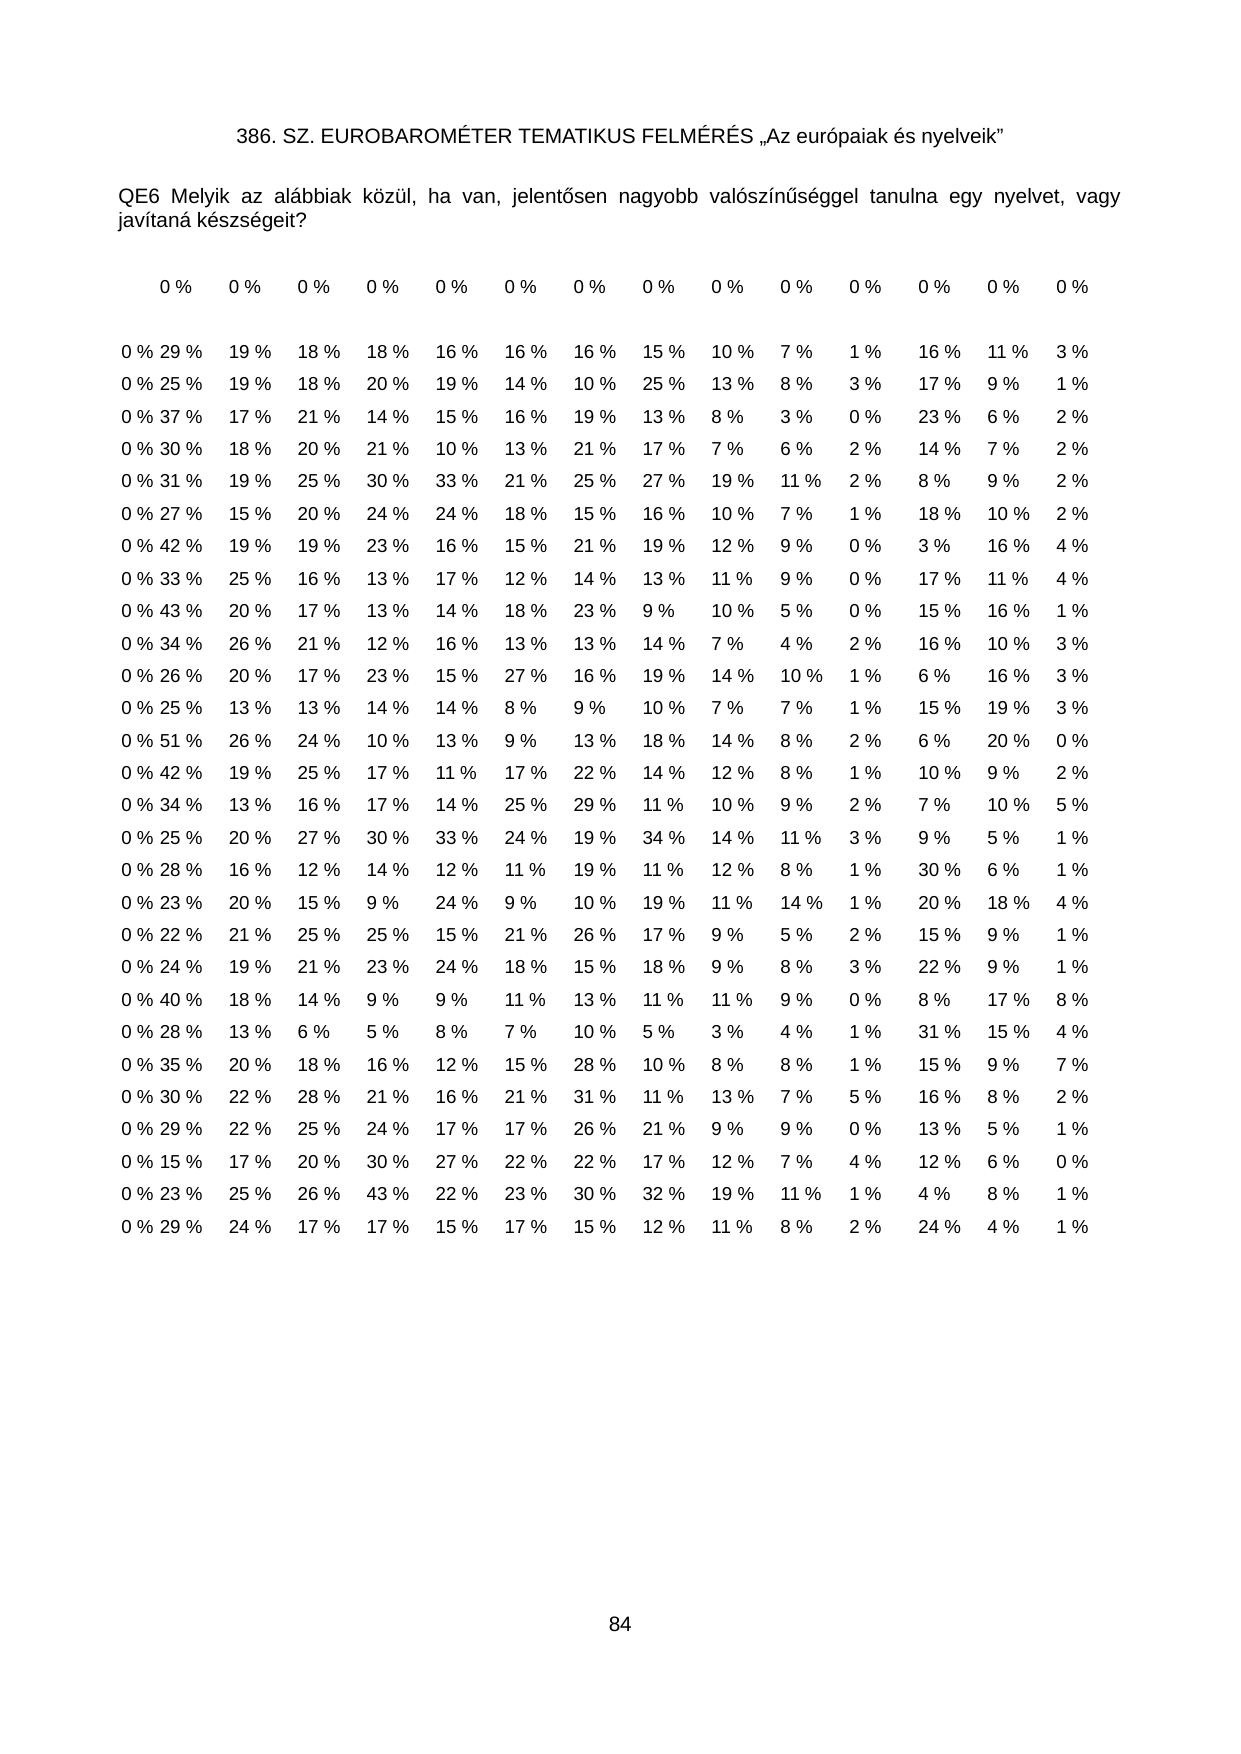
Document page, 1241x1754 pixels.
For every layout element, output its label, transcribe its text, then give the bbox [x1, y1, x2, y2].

table_cell 13% [226, 789, 294, 821]
table_cell 10% [708, 595, 777, 627]
table_cell 30% [364, 821, 432, 854]
table_cell 8% [708, 1048, 777, 1080]
table_cell 1% [846, 1016, 915, 1048]
table_cell 2% [1053, 465, 1122, 497]
table_cell 26% [570, 919, 639, 951]
table_cell 28% [157, 854, 226, 886]
table_cell 9% [915, 821, 984, 854]
table_cell 1% [1053, 1113, 1122, 1145]
table_cell 0% [118, 659, 157, 692]
table_cell 2% [846, 724, 915, 756]
table_cell 15% [501, 530, 570, 562]
table_cell 15% [433, 659, 501, 692]
table_cell 9% [433, 983, 501, 1016]
table_cell 9% [984, 951, 1053, 983]
table_cell 18% [295, 368, 363, 400]
table_cell 16% [433, 530, 501, 562]
table_cell 0% [118, 595, 157, 627]
table_cell 3% [846, 368, 915, 400]
table_cell 7% [708, 692, 777, 724]
table_cell 0% [846, 530, 915, 562]
table_cell 14% [639, 756, 708, 789]
table_cell 0% [118, 627, 157, 659]
table_cell 14% [777, 886, 846, 918]
table_cell 3% [777, 400, 846, 432]
table_cell 4% [777, 627, 846, 659]
table_cell 8% [777, 854, 846, 886]
table_cell 14% [433, 789, 501, 821]
table_cell 26% [157, 659, 226, 692]
table_cell 10% [984, 497, 1053, 530]
table_cell 10% [777, 659, 846, 692]
table_cell 10% [433, 433, 501, 465]
table_cell 16% [226, 854, 294, 886]
table_cell 19% [570, 854, 639, 886]
table_cell 19% [708, 1178, 777, 1210]
table_cell 19% [639, 530, 708, 562]
table_cell 24% [915, 1210, 984, 1242]
table_cell 7% [984, 433, 1053, 465]
table_cell 3% [915, 530, 984, 562]
table_cell 12% [708, 854, 777, 886]
table_cell 15% [984, 1016, 1053, 1048]
table_cell 11% [708, 562, 777, 594]
table_cell 30% [570, 1178, 639, 1210]
table_cell 23% [157, 1178, 226, 1210]
table_cell 25% [295, 756, 363, 789]
table_cell 3% [846, 821, 915, 854]
table_cell 5% [777, 595, 846, 627]
table_cell 0% [118, 951, 157, 983]
table_cell 6% [295, 1016, 363, 1048]
table_cell 13% [639, 400, 708, 432]
table_cell 14% [915, 433, 984, 465]
table_header 0% [295, 237, 363, 335]
table_cell 10% [708, 335, 777, 368]
table_cell 6% [915, 724, 984, 756]
table_cell 14% [364, 400, 432, 432]
table_cell 1% [846, 854, 915, 886]
table_cell 20% [226, 821, 294, 854]
table_cell 1% [1053, 1210, 1122, 1242]
table_cell 1% [1053, 595, 1122, 627]
table_cell 1% [846, 497, 915, 530]
table_cell 0% [118, 562, 157, 594]
table_cell 28% [157, 1016, 226, 1048]
table_cell 7% [1053, 1048, 1122, 1080]
table_cell 7% [915, 789, 984, 821]
table_cell 1% [846, 692, 915, 724]
table_cell 25% [157, 692, 226, 724]
table_cell 22% [501, 1145, 570, 1178]
table_cell 14% [639, 627, 708, 659]
table_cell 13% [570, 627, 639, 659]
table_header 0% [364, 237, 432, 335]
table_cell 21% [501, 465, 570, 497]
table_header 0% [639, 237, 708, 335]
table_cell 27% [501, 659, 570, 692]
table_cell 35% [157, 1048, 226, 1080]
table_cell 1% [1053, 919, 1122, 951]
table_cell 14% [708, 724, 777, 756]
table_cell 15% [915, 1048, 984, 1080]
table_cell 6% [984, 854, 1053, 886]
table_cell 18% [226, 433, 294, 465]
table_cell 2% [1053, 433, 1122, 465]
table_cell 4% [777, 1016, 846, 1048]
table_cell 16% [433, 627, 501, 659]
table_cell 8% [1053, 983, 1122, 1016]
table_cell 11% [984, 335, 1053, 368]
table_cell 10% [570, 368, 639, 400]
table_cell 17% [226, 400, 294, 432]
table_cell 30% [364, 465, 432, 497]
table_cell 25% [226, 562, 294, 594]
table_cell 11% [501, 983, 570, 1016]
table_cell 12% [915, 1145, 984, 1178]
table_cell 17% [364, 789, 432, 821]
table_cell 19% [226, 368, 294, 400]
table_cell 15% [295, 886, 363, 918]
table_cell 5% [984, 821, 1053, 854]
table_cell 8% [501, 692, 570, 724]
table_cell 24% [433, 886, 501, 918]
table_cell 5% [364, 1016, 432, 1048]
table_cell 13% [708, 1080, 777, 1113]
table_cell 5% [1053, 789, 1122, 821]
table_cell 4% [915, 1178, 984, 1210]
table_cell 8% [915, 465, 984, 497]
table_cell 18% [639, 951, 708, 983]
table_cell 24% [364, 497, 432, 530]
table_cell 16% [501, 400, 570, 432]
table_cell 18% [364, 335, 432, 368]
table_cell 16% [639, 497, 708, 530]
table_cell 0% [118, 983, 157, 1016]
table_cell 11% [777, 821, 846, 854]
table_cell 0% [118, 1113, 157, 1145]
table_header 0% [570, 237, 639, 335]
table_cell 9% [364, 886, 432, 918]
table_cell 16% [915, 335, 984, 368]
table_cell 19% [570, 821, 639, 854]
table_cell 21% [364, 1080, 432, 1113]
table_cell 23% [157, 886, 226, 918]
table_cell 2% [1053, 756, 1122, 789]
table_cell 2% [846, 789, 915, 821]
table_cell 4% [1053, 530, 1122, 562]
table_cell 0% [1053, 724, 1122, 756]
table_cell 12% [433, 854, 501, 886]
table_cell 15% [433, 1210, 501, 1242]
table_cell 26% [570, 1113, 639, 1145]
table_cell 21% [295, 951, 363, 983]
table_cell 11% [708, 886, 777, 918]
table_cell 18% [295, 335, 363, 368]
table_cell 8% [984, 1178, 1053, 1210]
table_cell 30% [364, 1145, 432, 1178]
table_cell 18% [295, 1048, 363, 1080]
table_cell 25% [295, 919, 363, 951]
table_cell 22% [433, 1178, 501, 1210]
table_cell 9% [570, 692, 639, 724]
table_cell 17% [984, 983, 1053, 1016]
table_cell 11% [639, 1080, 708, 1113]
table_cell 5% [984, 1113, 1053, 1145]
table_cell 1% [1053, 854, 1122, 886]
table_cell 4% [984, 1210, 1053, 1242]
table_cell 20% [295, 497, 363, 530]
table_header 0% [915, 237, 984, 335]
table_cell 21% [295, 400, 363, 432]
table_cell 10% [915, 756, 984, 789]
table_cell 12% [708, 1145, 777, 1178]
table_cell 13% [708, 368, 777, 400]
table_cell 27% [433, 1145, 501, 1178]
table_cell 19% [570, 400, 639, 432]
table_cell 25% [364, 919, 432, 951]
table_cell 25% [570, 465, 639, 497]
table_cell 33% [433, 465, 501, 497]
table_cell 13% [295, 692, 363, 724]
table_cell 19% [226, 951, 294, 983]
table_cell 9% [777, 530, 846, 562]
table_cell 7% [777, 692, 846, 724]
table_cell 19% [226, 530, 294, 562]
table_cell 17% [639, 433, 708, 465]
table_cell 25% [226, 1178, 294, 1210]
table_cell 23% [364, 659, 432, 692]
table_cell 17% [639, 919, 708, 951]
table_cell 29% [157, 335, 226, 368]
table_cell 17% [433, 1113, 501, 1145]
table_cell 11% [777, 465, 846, 497]
table_cell 43% [157, 595, 226, 627]
table_cell 17% [295, 595, 363, 627]
table_cell 1% [1053, 821, 1122, 854]
table_cell 16% [570, 335, 639, 368]
table_cell 16% [364, 1048, 432, 1080]
table_cell 10% [984, 627, 1053, 659]
table_cell 28% [295, 1080, 363, 1113]
table_cell 0% [118, 1080, 157, 1113]
table_cell 42% [157, 756, 226, 789]
table_cell 29% [570, 789, 639, 821]
table_cell 11% [433, 756, 501, 789]
table_cell 34% [157, 789, 226, 821]
table_cell 11% [501, 854, 570, 886]
table_cell 0% [118, 1016, 157, 1048]
table_cell 1% [846, 886, 915, 918]
table_cell 18% [915, 497, 984, 530]
table_cell 25% [157, 821, 226, 854]
table_cell 6% [915, 659, 984, 692]
table_cell 12% [433, 1048, 501, 1080]
table_cell 21% [501, 1080, 570, 1113]
table_cell 15% [570, 1210, 639, 1242]
table_header 0% [226, 237, 294, 335]
table_cell 22% [570, 756, 639, 789]
table_cell 1% [846, 659, 915, 692]
table_cell 24% [226, 1210, 294, 1242]
table_cell 23% [364, 951, 432, 983]
table_cell 17% [295, 1210, 363, 1242]
table_cell 12% [501, 562, 570, 594]
table_cell 20% [226, 659, 294, 692]
table_cell 11% [708, 983, 777, 1016]
table_cell 20% [226, 595, 294, 627]
table_cell 14% [708, 659, 777, 692]
table_cell 24% [157, 951, 226, 983]
table_cell 17% [915, 562, 984, 594]
table_header 0% [1053, 237, 1122, 335]
table_cell 0% [118, 692, 157, 724]
table_cell 22% [226, 1080, 294, 1113]
table_cell 4% [1053, 1016, 1122, 1048]
table_header 0% [846, 237, 915, 335]
table_cell 24% [364, 1113, 432, 1145]
table_cell 13% [570, 983, 639, 1016]
table_header 0% [984, 237, 1053, 335]
table_cell 9% [984, 919, 1053, 951]
table_cell 17% [295, 659, 363, 692]
table_cell 0% [1053, 1145, 1122, 1178]
table_cell 9% [777, 1113, 846, 1145]
table_cell 0% [118, 886, 157, 918]
table_cell 4% [846, 1145, 915, 1178]
table_cell 18% [501, 497, 570, 530]
table_cell 8% [777, 724, 846, 756]
table_cell 19% [639, 659, 708, 692]
table_cell 9% [708, 1113, 777, 1145]
table_cell 7% [777, 1080, 846, 1113]
table_cell 11% [984, 562, 1053, 594]
table_cell 11% [639, 854, 708, 886]
table_cell 14% [364, 854, 432, 886]
table_cell 23% [364, 530, 432, 562]
table_cell 8% [433, 1016, 501, 1048]
table_cell 10% [364, 724, 432, 756]
table_cell 21% [639, 1113, 708, 1145]
table_cell 25% [295, 465, 363, 497]
table_cell 17% [433, 562, 501, 594]
table_cell 31% [157, 465, 226, 497]
table_cell 0% [118, 1145, 157, 1178]
table_cell 25% [639, 368, 708, 400]
table_cell 15% [570, 497, 639, 530]
table_cell 9% [501, 724, 570, 756]
table_cell 8% [777, 756, 846, 789]
table_cell 3% [1053, 692, 1122, 724]
table_cell 0% [118, 368, 157, 400]
table_cell 12% [708, 756, 777, 789]
table_cell 16% [915, 1080, 984, 1113]
table_cell 16% [433, 335, 501, 368]
table_cell 23% [915, 400, 984, 432]
table_cell 24% [433, 497, 501, 530]
table_cell 15% [915, 919, 984, 951]
table_cell 0% [118, 756, 157, 789]
table_cell 0% [118, 919, 157, 951]
table_header 0% [777, 237, 846, 335]
table_cell 17% [915, 368, 984, 400]
table_cell 21% [570, 433, 639, 465]
table_cell 29% [157, 1113, 226, 1145]
table_cell 19% [708, 465, 777, 497]
table_cell 33% [433, 821, 501, 854]
table_cell 11% [777, 1178, 846, 1210]
table_cell 2% [846, 1210, 915, 1242]
table_cell 13% [915, 1113, 984, 1145]
table_cell 16% [984, 530, 1053, 562]
table_cell 13% [364, 562, 432, 594]
table_cell 42% [157, 530, 226, 562]
table_cell 19% [984, 692, 1053, 724]
table_cell 1% [846, 335, 915, 368]
table_cell 20% [295, 1145, 363, 1178]
table_cell 0% [846, 562, 915, 594]
table_cell 14% [570, 562, 639, 594]
table_header [118, 237, 157, 335]
table_cell 34% [639, 821, 708, 854]
table_cell 0% [846, 983, 915, 1016]
table_cell 19% [433, 368, 501, 400]
table_cell 9% [777, 789, 846, 821]
table_cell 8% [708, 400, 777, 432]
table_cell 14% [433, 595, 501, 627]
table_cell 34% [157, 627, 226, 659]
table_cell 30% [157, 1080, 226, 1113]
table_cell 18% [639, 724, 708, 756]
table_cell 1% [846, 756, 915, 789]
table_cell 14% [708, 821, 777, 854]
table_cell 13% [501, 433, 570, 465]
table_cell 24% [295, 724, 363, 756]
table_cell 14% [295, 983, 363, 1016]
table_cell 51% [157, 724, 226, 756]
table_header 0% [157, 237, 226, 335]
table_cell 0% [118, 530, 157, 562]
table_cell 9% [777, 562, 846, 594]
table_cell 5% [846, 1080, 915, 1113]
table_cell 22% [570, 1145, 639, 1178]
table_cell 26% [295, 1178, 363, 1210]
table_cell 25% [295, 1113, 363, 1145]
table_cell 16% [501, 335, 570, 368]
table_cell 6% [984, 1145, 1053, 1178]
table_cell 10% [570, 886, 639, 918]
table_cell 20% [226, 886, 294, 918]
table_cell 2% [846, 433, 915, 465]
table_cell 21% [295, 627, 363, 659]
table_cell 9% [501, 886, 570, 918]
table_cell 40% [157, 983, 226, 1016]
table_cell 4% [1053, 562, 1122, 594]
table_cell 14% [433, 692, 501, 724]
table_cell 21% [364, 433, 432, 465]
table_cell 16% [433, 1080, 501, 1113]
table_cell 16% [295, 789, 363, 821]
table_cell 13% [226, 1016, 294, 1048]
table_cell 10% [570, 1016, 639, 1048]
table_cell 1% [846, 1048, 915, 1080]
table_cell 24% [433, 951, 501, 983]
table_cell 31% [915, 1016, 984, 1048]
table_cell 15% [433, 400, 501, 432]
table_cell 18% [226, 983, 294, 1016]
table_cell 9% [708, 951, 777, 983]
table_cell 11% [639, 983, 708, 1016]
table_cell 3% [1053, 335, 1122, 368]
table_header 0% [433, 237, 501, 335]
table_cell 20% [984, 724, 1053, 756]
table_cell 18% [501, 951, 570, 983]
table_cell 27% [639, 465, 708, 497]
table_cell 0% [118, 1048, 157, 1080]
table_cell 21% [570, 530, 639, 562]
table_cell 12% [295, 854, 363, 886]
table_cell 2% [846, 919, 915, 951]
table_cell 0% [846, 400, 915, 432]
table_cell 8% [777, 1048, 846, 1080]
table_cell 10% [639, 692, 708, 724]
table_cell 16% [570, 659, 639, 692]
table_cell 15% [433, 919, 501, 951]
table_cell 9% [708, 919, 777, 951]
table_cell 19% [639, 886, 708, 918]
table_cell 15% [501, 1048, 570, 1080]
table_header 0% [708, 237, 777, 335]
table_cell 17% [639, 1145, 708, 1178]
table_cell 2% [1053, 1080, 1122, 1113]
table_cell 26% [226, 627, 294, 659]
table_cell 17% [226, 1145, 294, 1178]
table_cell 10% [708, 497, 777, 530]
table_cell 23% [501, 1178, 570, 1210]
table_cell 27% [157, 497, 226, 530]
table_cell 33% [157, 562, 226, 594]
table_cell 18% [984, 886, 1053, 918]
text QE6 Melyik az alábbiak közül, ha van, jelentősen nagyobb valószínűséggel tanulna egy nyelvet, vagy javítaná készségeit? [118, 183, 1122, 231]
table_cell 20% [915, 886, 984, 918]
table_cell 24% [501, 821, 570, 854]
table_cell 30% [915, 854, 984, 886]
table_cell 2% [1053, 497, 1122, 530]
table_cell 12% [364, 627, 432, 659]
table_header 0% [501, 237, 570, 335]
table_cell 7% [777, 497, 846, 530]
table_cell 9% [984, 1048, 1053, 1080]
table_cell 17% [364, 1210, 432, 1242]
table_cell 11% [708, 1210, 777, 1242]
table_cell 30% [157, 433, 226, 465]
table_cell 3% [1053, 627, 1122, 659]
table_cell 10% [984, 789, 1053, 821]
table_cell 17% [501, 1113, 570, 1145]
table_cell 13% [364, 595, 432, 627]
table_cell 10% [708, 789, 777, 821]
table_cell 21% [501, 919, 570, 951]
table_cell 7% [777, 1145, 846, 1178]
table_cell 0% [118, 400, 157, 432]
table_cell 1% [1053, 368, 1122, 400]
table_cell 28% [570, 1048, 639, 1080]
table_cell 18% [501, 595, 570, 627]
table_cell 15% [226, 497, 294, 530]
table_cell 3% [1053, 659, 1122, 692]
table_cell 17% [364, 756, 432, 789]
table_cell 9% [777, 983, 846, 1016]
table_cell 26% [226, 724, 294, 756]
table_cell 16% [915, 627, 984, 659]
table_cell 9% [639, 595, 708, 627]
table_cell 7% [708, 433, 777, 465]
table_cell 0% [118, 465, 157, 497]
table_cell 9% [984, 756, 1053, 789]
table_cell 37% [157, 400, 226, 432]
table_cell 0% [118, 789, 157, 821]
table_cell 8% [915, 983, 984, 1016]
table_cell 25% [501, 789, 570, 821]
table_cell 5% [777, 919, 846, 951]
table_cell 22% [157, 919, 226, 951]
table_cell 13% [639, 562, 708, 594]
table_cell 31% [570, 1080, 639, 1113]
table_cell 5% [639, 1016, 708, 1048]
table_cell 0% [846, 1113, 915, 1145]
table_cell 0% [118, 335, 157, 368]
table_cell 10% [639, 1048, 708, 1080]
table_cell 15% [157, 1145, 226, 1178]
table_cell 15% [915, 692, 984, 724]
table_cell 2% [846, 627, 915, 659]
table_cell 8% [777, 1210, 846, 1242]
table_cell 22% [915, 951, 984, 983]
table_cell 15% [570, 951, 639, 983]
table_cell 15% [915, 595, 984, 627]
table_cell 1% [1053, 1178, 1122, 1210]
table_cell 19% [226, 465, 294, 497]
table_cell 22% [226, 1113, 294, 1145]
table_cell 7% [501, 1016, 570, 1048]
table_cell 16% [984, 659, 1053, 692]
table_cell 0% [118, 1210, 157, 1242]
table_cell 16% [295, 562, 363, 594]
table_cell 0% [118, 433, 157, 465]
table_cell 14% [501, 368, 570, 400]
table_cell 14% [364, 692, 432, 724]
table_cell 43% [364, 1178, 432, 1210]
table_cell 4% [1053, 886, 1122, 918]
table_cell 17% [501, 1210, 570, 1242]
table_cell 15% [639, 335, 708, 368]
table_cell 17% [501, 756, 570, 789]
table_cell 7% [708, 627, 777, 659]
table_cell 1% [846, 1178, 915, 1210]
table_cell 0% [118, 854, 157, 886]
table_cell 0% [118, 497, 157, 530]
table_cell 2% [1053, 400, 1122, 432]
table_cell 8% [777, 951, 846, 983]
table_cell 3% [846, 951, 915, 983]
table_cell 20% [295, 433, 363, 465]
table_cell 20% [364, 368, 432, 400]
table_cell 12% [639, 1210, 708, 1242]
table_cell 8% [984, 1080, 1053, 1113]
table_cell 32% [639, 1178, 708, 1210]
table_cell 21% [226, 919, 294, 951]
table_cell 0% [118, 821, 157, 854]
table_cell 6% [984, 400, 1053, 432]
table_cell 19% [295, 530, 363, 562]
table_cell 9% [364, 983, 432, 1016]
table_cell 3% [708, 1016, 777, 1048]
table_cell 6% [777, 433, 846, 465]
table_cell 1% [1053, 951, 1122, 983]
table_cell 27% [295, 821, 363, 854]
table_cell 2% [846, 465, 915, 497]
table_cell 0% [846, 595, 915, 627]
table_cell 13% [433, 724, 501, 756]
table_cell 0% [118, 1178, 157, 1210]
table_cell 8% [777, 368, 846, 400]
table_cell 19% [226, 335, 294, 368]
table_cell 16% [984, 595, 1053, 627]
table_cell 19% [226, 756, 294, 789]
table_cell 25% [157, 368, 226, 400]
table_cell 20% [226, 1048, 294, 1080]
table_cell 13% [570, 724, 639, 756]
table_cell 23% [570, 595, 639, 627]
table_cell 12% [708, 530, 777, 562]
table_cell 9% [984, 368, 1053, 400]
table_cell 13% [226, 692, 294, 724]
table_cell 9% [984, 465, 1053, 497]
table_cell 11% [639, 789, 708, 821]
table_cell 13% [501, 627, 570, 659]
table_cell 29% [157, 1210, 226, 1242]
table_cell 0% [118, 724, 157, 756]
table_cell 7% [777, 335, 846, 368]
